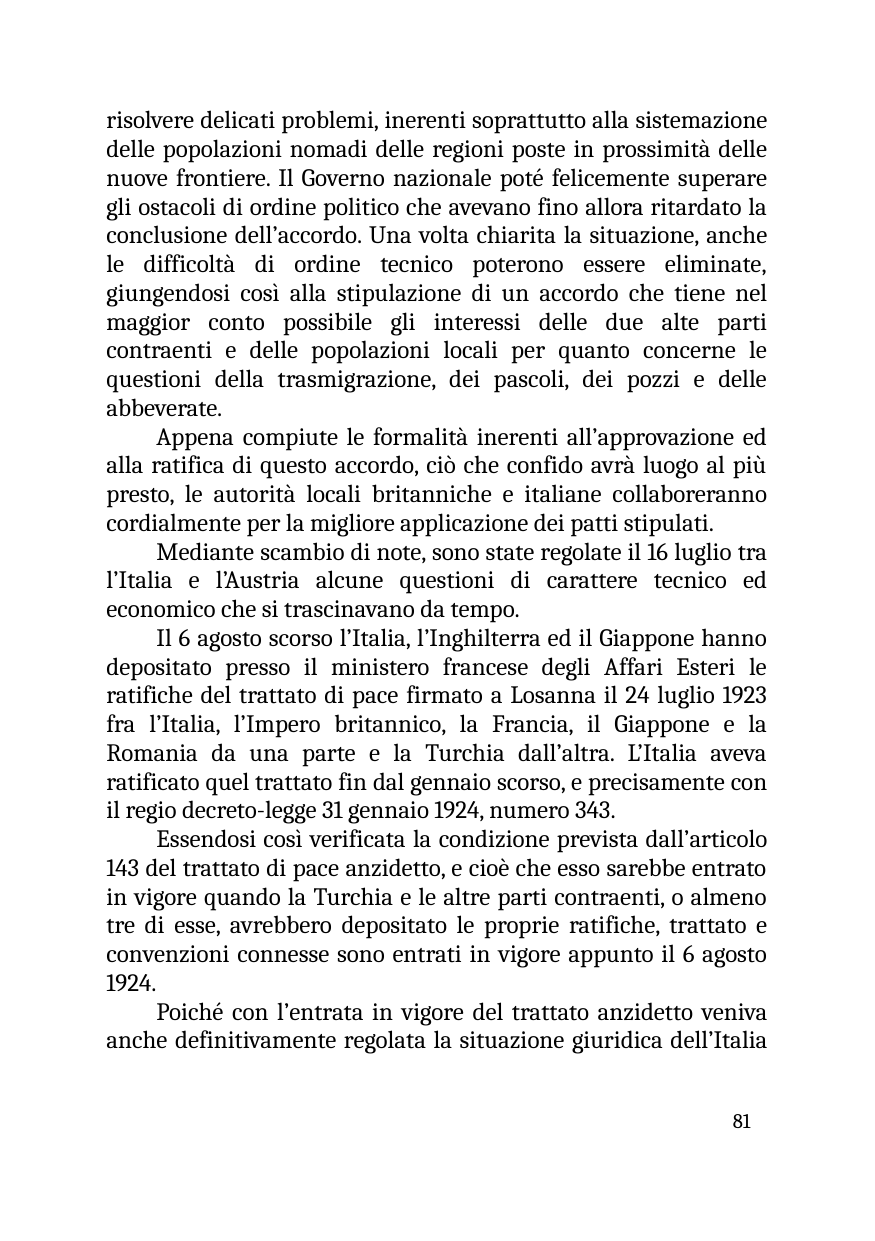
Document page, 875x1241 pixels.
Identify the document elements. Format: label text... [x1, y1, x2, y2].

text Essendosi così verificata la condizione prevista dall’articolo 143 del trattato di pace anzidetto, e cioè che esso sarebbe entrato in vigore quando la Turchia e le altre parti contraenti, o almeno tre di esse, avrebbero depositato le proprie ratifiche, trattato e convenzioni connesse sono entrati in vigore appunto il 6 agosto 1924. [106, 825, 768, 997]
text Poiché con l’entrata in vigore del trattato anzidetto veniva anche definitivamente regolata la situazione giuridica dell’Italia [106, 997, 768, 1055]
text Appena compiute le formalità inerenti all’approvazione ed alla ratifica di questo accordo, ciò che confido avrà luogo al più presto, le autorità locali britanniche e italiane collaboreranno cordialmente per la migliore applicazione dei patti stipulati. [106, 422, 768, 537]
text risolvere delicati problemi, inerenti soprattutto alla sistemazione delle popolazioni nomadi delle regioni poste in prossimità delle nuove frontiere. Il Governo nazionale poté felicemente superare gli ostacoli di ordine politico che avevano fino allora ritardato la conclusione dell’accordo. Una volta chiarita la situazione, anche le difficoltà di ordine tecnico poterono essere eliminate, giungendosi così alla stipulazione di un accordo che tiene nel maggior conto possibile gli interessi delle due alte parti contraenti e delle popolazioni locali per quanto concerne le questioni della trasmigrazione, dei pascoli, dei pozzi e delle abbeverate. [106, 106, 768, 422]
text Il 6 agosto scorso l’Italia, l’Inghilterra ed il Giappone hanno depositato presso il ministero francese degli Affari Esteri le ratifiche del trattato di pace firmato a Losanna il 24 luglio 1923 fra l’Italia, l’Impero britannico, la Francia, il Giappone e la Romania da una parte e la Turchia dall’altra. L’Italia aveva ratificato quel trattato fin dal gennaio scorso, e precisamente con il regio decreto-legge 31 gennaio 1924, numero 343. [106, 624, 768, 825]
text Mediante scambio di note, sono state regolate il 16 luglio tra l’Italia e l’Austria alcune questioni di carattere tecnico ed economico che si trascinavano da tempo. [106, 537, 768, 624]
